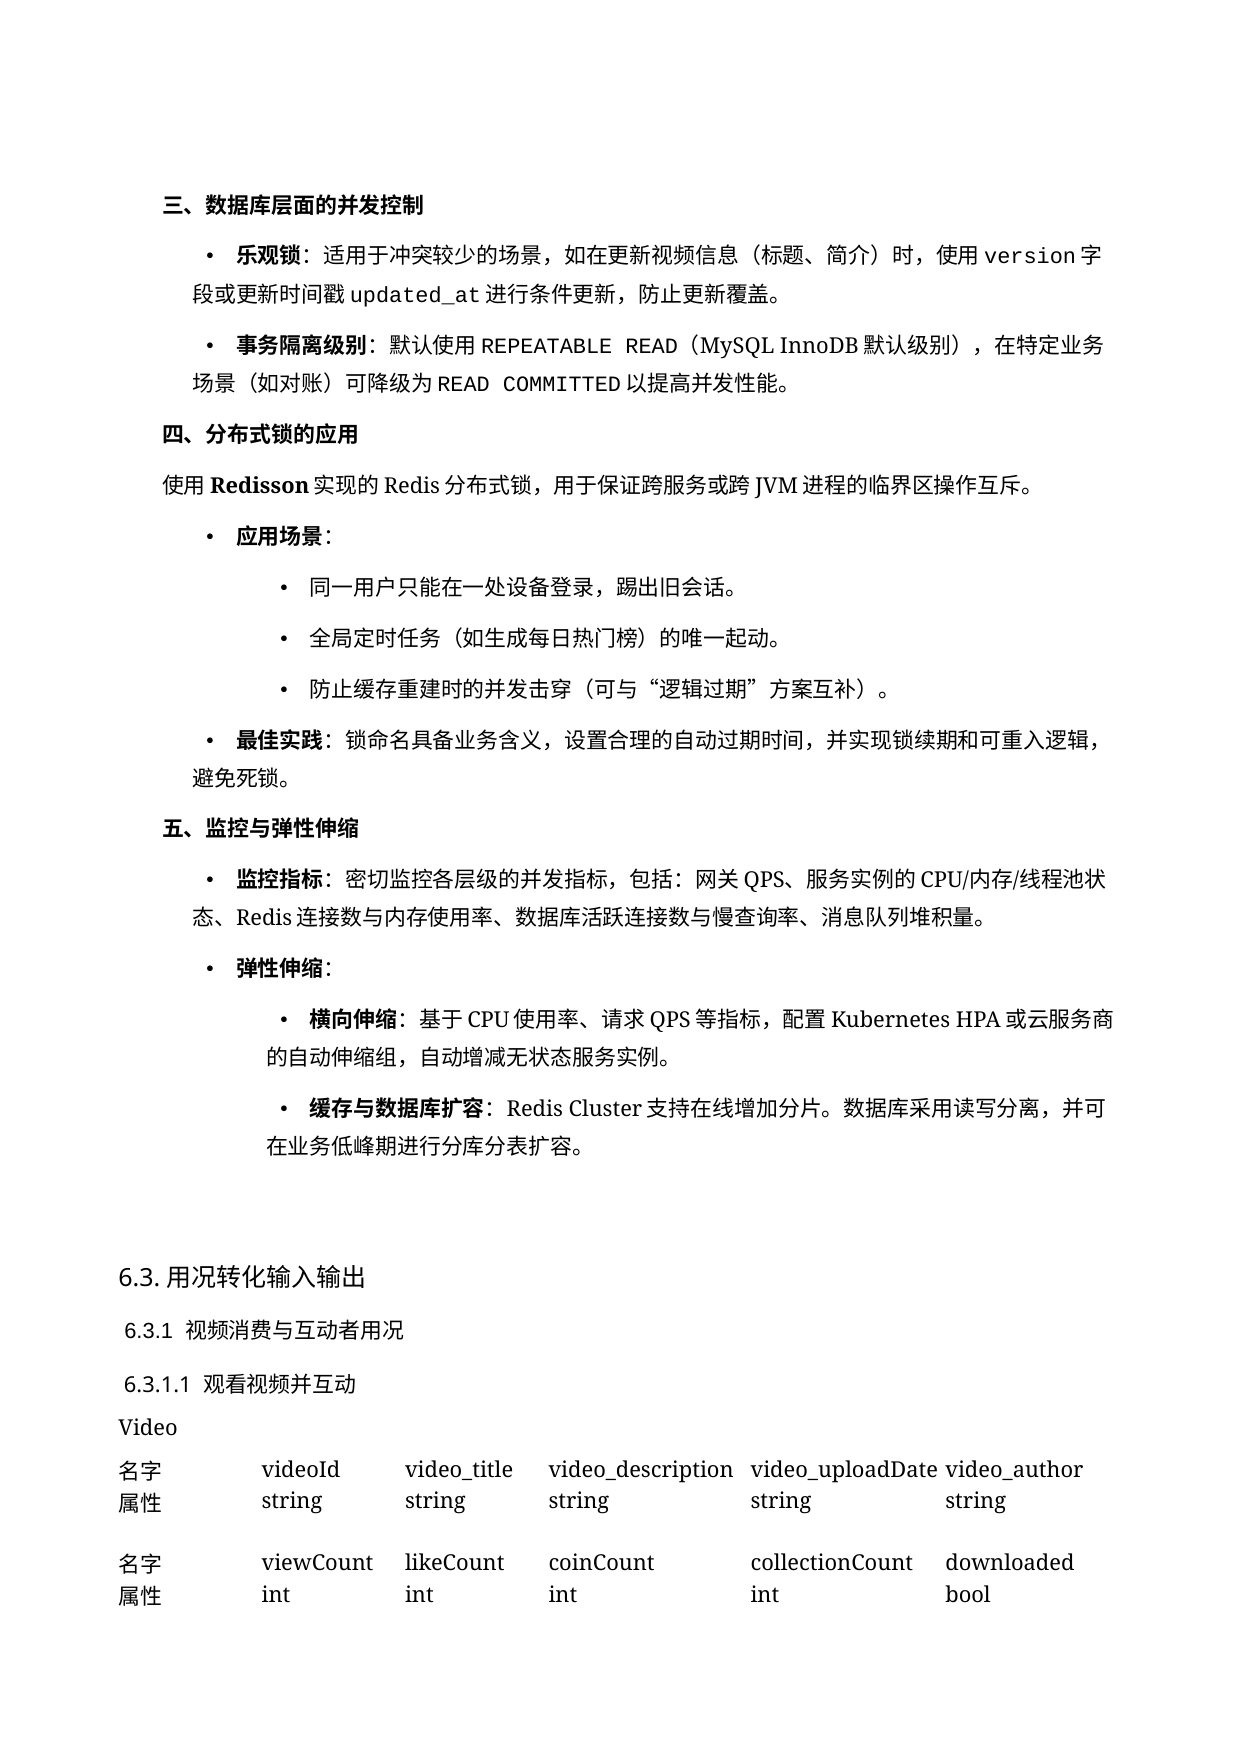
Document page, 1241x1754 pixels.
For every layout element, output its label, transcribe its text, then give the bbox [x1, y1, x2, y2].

table_cell [261, 1517, 405, 1547]
table_cell [945, 1517, 1122, 1547]
table_cell int [548, 1579, 750, 1610]
table_cell [118, 1517, 261, 1547]
table_cell collectionCount [750, 1547, 945, 1579]
table_cell [750, 1517, 945, 1547]
list 缓存与数据库扩容：Redis Cluster支持在线增加分片。数据库采用读写分离，并可在业务低峰期进行分库分表扩容。 [236, 1091, 1122, 1161]
table_cell string [750, 1486, 945, 1517]
table_header video_uploadDate [750, 1454, 945, 1486]
table_cell 名字 [118, 1547, 261, 1579]
table_header video_description [548, 1454, 750, 1486]
table_cell viewCount [261, 1547, 405, 1579]
table_cell int [405, 1579, 548, 1610]
table_header video_author [945, 1454, 1122, 1486]
table_header 名字 [118, 1454, 261, 1486]
list 同一用户只能在一处设备登录，踢出旧会话。 [236, 570, 1122, 602]
list 乐观锁：适用于冲突较少的场景，如在更新视频信息（标题、简介）时，使用version字段或更新时间戳updated_at进行条件更新，防止更新覆盖。 [162, 238, 1122, 309]
table_cell coinCount [548, 1547, 750, 1579]
list 应用场景： [162, 519, 1122, 551]
table_header videoId [261, 1454, 405, 1486]
list 弹性伸缩： [162, 951, 1122, 983]
text 三、数据库层面的并发控制 [118, 188, 1122, 219]
list 事务隔离级别：默认使用REPEATABLE READ（MySQL InnoDB默认级别），在特定业务场景（如对账）可降级为READ COMMITTED以提高并发性能。 [162, 328, 1122, 398]
text 使用Redisson实现的Redis分布式锁，用于保证跨服务或跨JVM进程的临界区操作互斥。 [118, 468, 1122, 500]
list 横向伸缩：基于CPU使用率、请求QPS等指标，配置Kubernetes HPA或云服务商的自动伸缩组，自动增减无状态服务实例。 [236, 1002, 1122, 1072]
table_cell downloaded [945, 1547, 1122, 1579]
subtitle 观看视频并互动 [118, 1367, 1122, 1399]
list 监控指标：密切监控各层级的并发指标，包括：网关QPS、服务实例的CPU/内存/线程池状态、Redis连接数与内存使用率、数据库活跃连接数与慢查询率、消息队列堆积量。 [162, 862, 1122, 932]
list 全局定时任务（如生成每日热门榜）的唯一起动。 [236, 621, 1122, 653]
subtitle 视频消费与互动者用况 [118, 1313, 1122, 1344]
table_header video_title [405, 1454, 548, 1486]
text 四、分布式锁的应用 [118, 417, 1122, 449]
table_cell string [261, 1486, 405, 1517]
table_cell bool [945, 1579, 1122, 1610]
subtitle 用况转化输入输出 [118, 1258, 1122, 1294]
list 防止缓存重建时的并发击穿（可与“逻辑过期”方案互补）。 [236, 672, 1122, 703]
table_cell 属性 [118, 1579, 261, 1610]
table_cell 属性 [118, 1486, 261, 1517]
table_cell string [405, 1486, 548, 1517]
table_cell likeCount [405, 1547, 548, 1579]
table_cell string [945, 1486, 1122, 1517]
table_cell string [548, 1486, 750, 1517]
table_cell [548, 1517, 750, 1547]
text Video [118, 1412, 1122, 1441]
list 最佳实践：锁命名具备业务含义，设置合理的自动过期时间，并实现锁续期和可重入逻辑，避免死锁。 [162, 723, 1122, 792]
table_cell [405, 1517, 548, 1547]
text 五、监控与弹性伸缩 [118, 811, 1122, 843]
table_cell int [750, 1579, 945, 1610]
table_cell int [261, 1579, 405, 1610]
